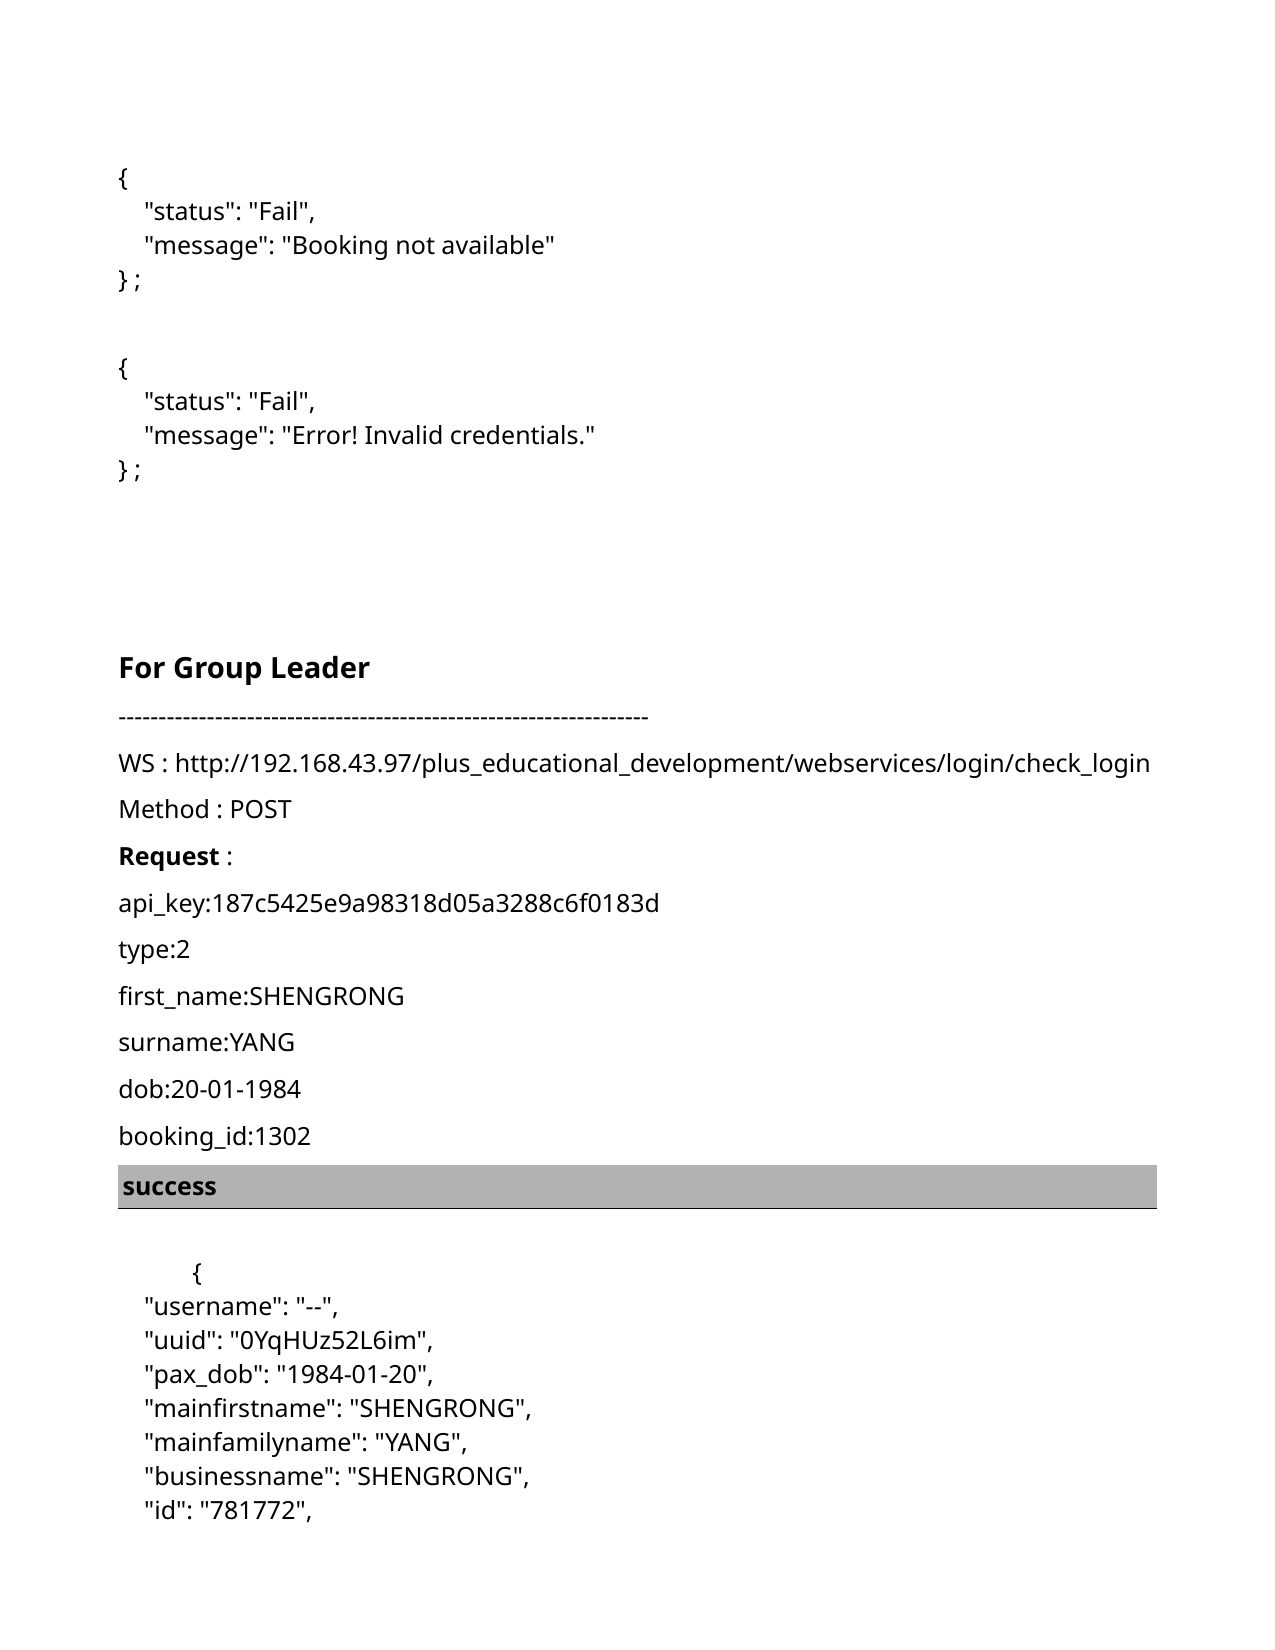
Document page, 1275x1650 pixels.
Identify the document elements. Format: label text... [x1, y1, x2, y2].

text { "username": "--", "uuid": "0YqHUz52L6im", "pax_dob": "1984-01-20", "mainfirstname": "SHENGRONG", "mainfamilyname": "YANG", "businessname": "SHENGRONG", "id": "781772", [118, 1254, 1157, 1527]
text { "status": "Fail", "message": "Booking not available" } ; [118, 159, 1157, 296]
text dob:20-01-1984 [118, 1072, 1157, 1106]
text booking_id:1302 [118, 1118, 1157, 1152]
text api_key:187c5425e9a98318d05a3288c6f0183d [118, 885, 1157, 919]
subtitle For Group Leader [118, 647, 1157, 687]
text type:2 [118, 932, 1157, 966]
text Method : POST [118, 792, 1157, 826]
text WS : http://192.168.43.97/plus_educational_development/webservices/login/check_login [118, 746, 1157, 780]
text ------------------------------------------------------------------ [118, 699, 1157, 733]
text { "status": "Fail", "message": "Error! Invalid credentials." } ; [118, 349, 1157, 486]
text Request : [118, 839, 1157, 873]
text success [118, 1165, 1157, 1208]
text first_name:SHENGRONG [118, 978, 1157, 1012]
text surname:YANG [118, 1025, 1157, 1059]
